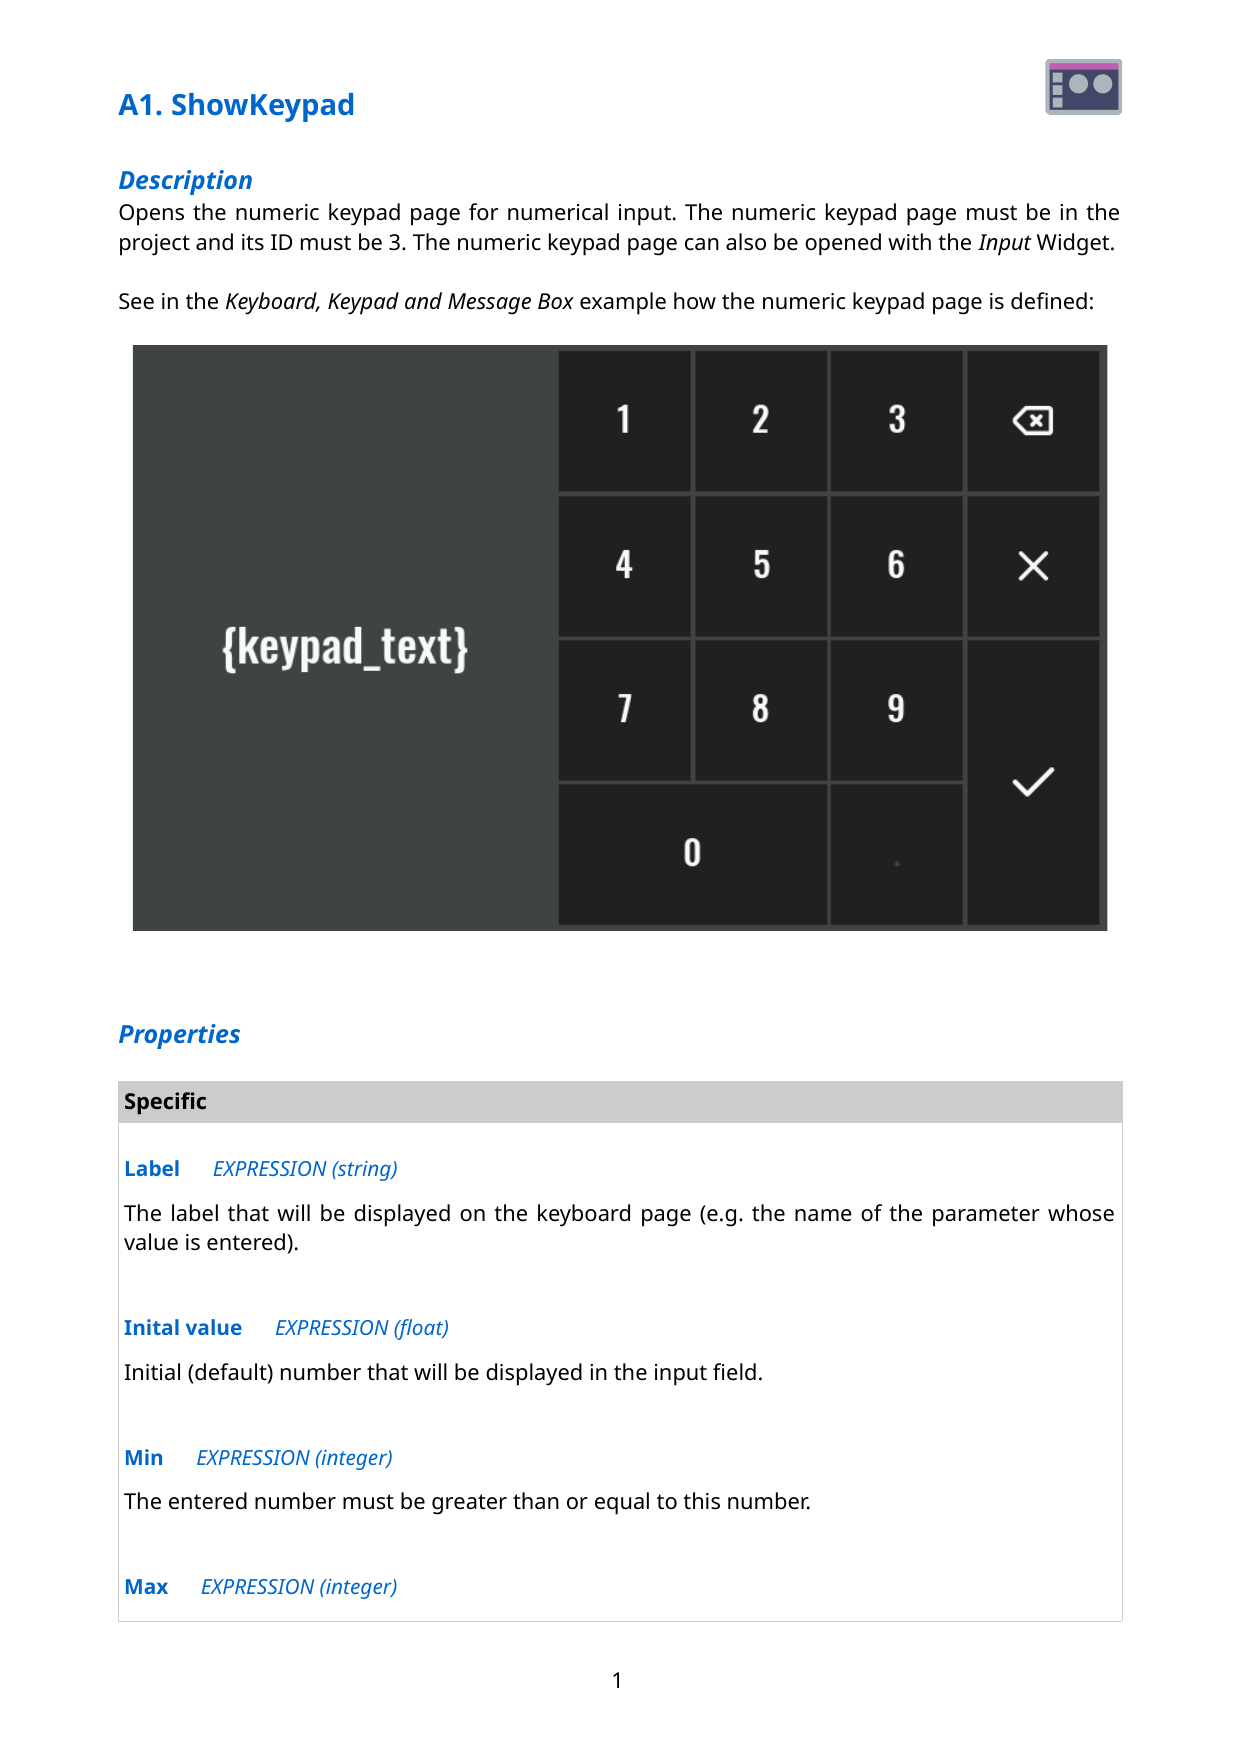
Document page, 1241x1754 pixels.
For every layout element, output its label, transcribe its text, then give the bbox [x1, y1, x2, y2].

text Opens the numeric keypad page for numerical input. The numeric keypad page must be in the project and its ID must be 3. The numeric keypad page can also be opened with the Input Widget. [118, 197, 1122, 256]
subtitle Properties [118, 1017, 1122, 1051]
subtitle Description [118, 163, 1122, 197]
picture [1045, 59, 1123, 115]
subtitle ShowKeypad [118, 84, 1122, 124]
table_cell Label EXPRESSION (string) The label that will be displayed on the keyboard page (e.g. the name of the parameter whose value is entered). Inital value EXPRESSION (float) Initial (default) number that will be displayed in the input field. Min EXPRESSION (integer) The entered number must be greater than or equal to this number. Max EXPRESSION (integer) [119, 1123, 1122, 1621]
text See in the Keyboard, Keypad and Message Box example how the numeric keypad page is defined: [118, 286, 1122, 316]
table_header Specific [119, 1082, 1122, 1122]
picture [132, 345, 1108, 931]
